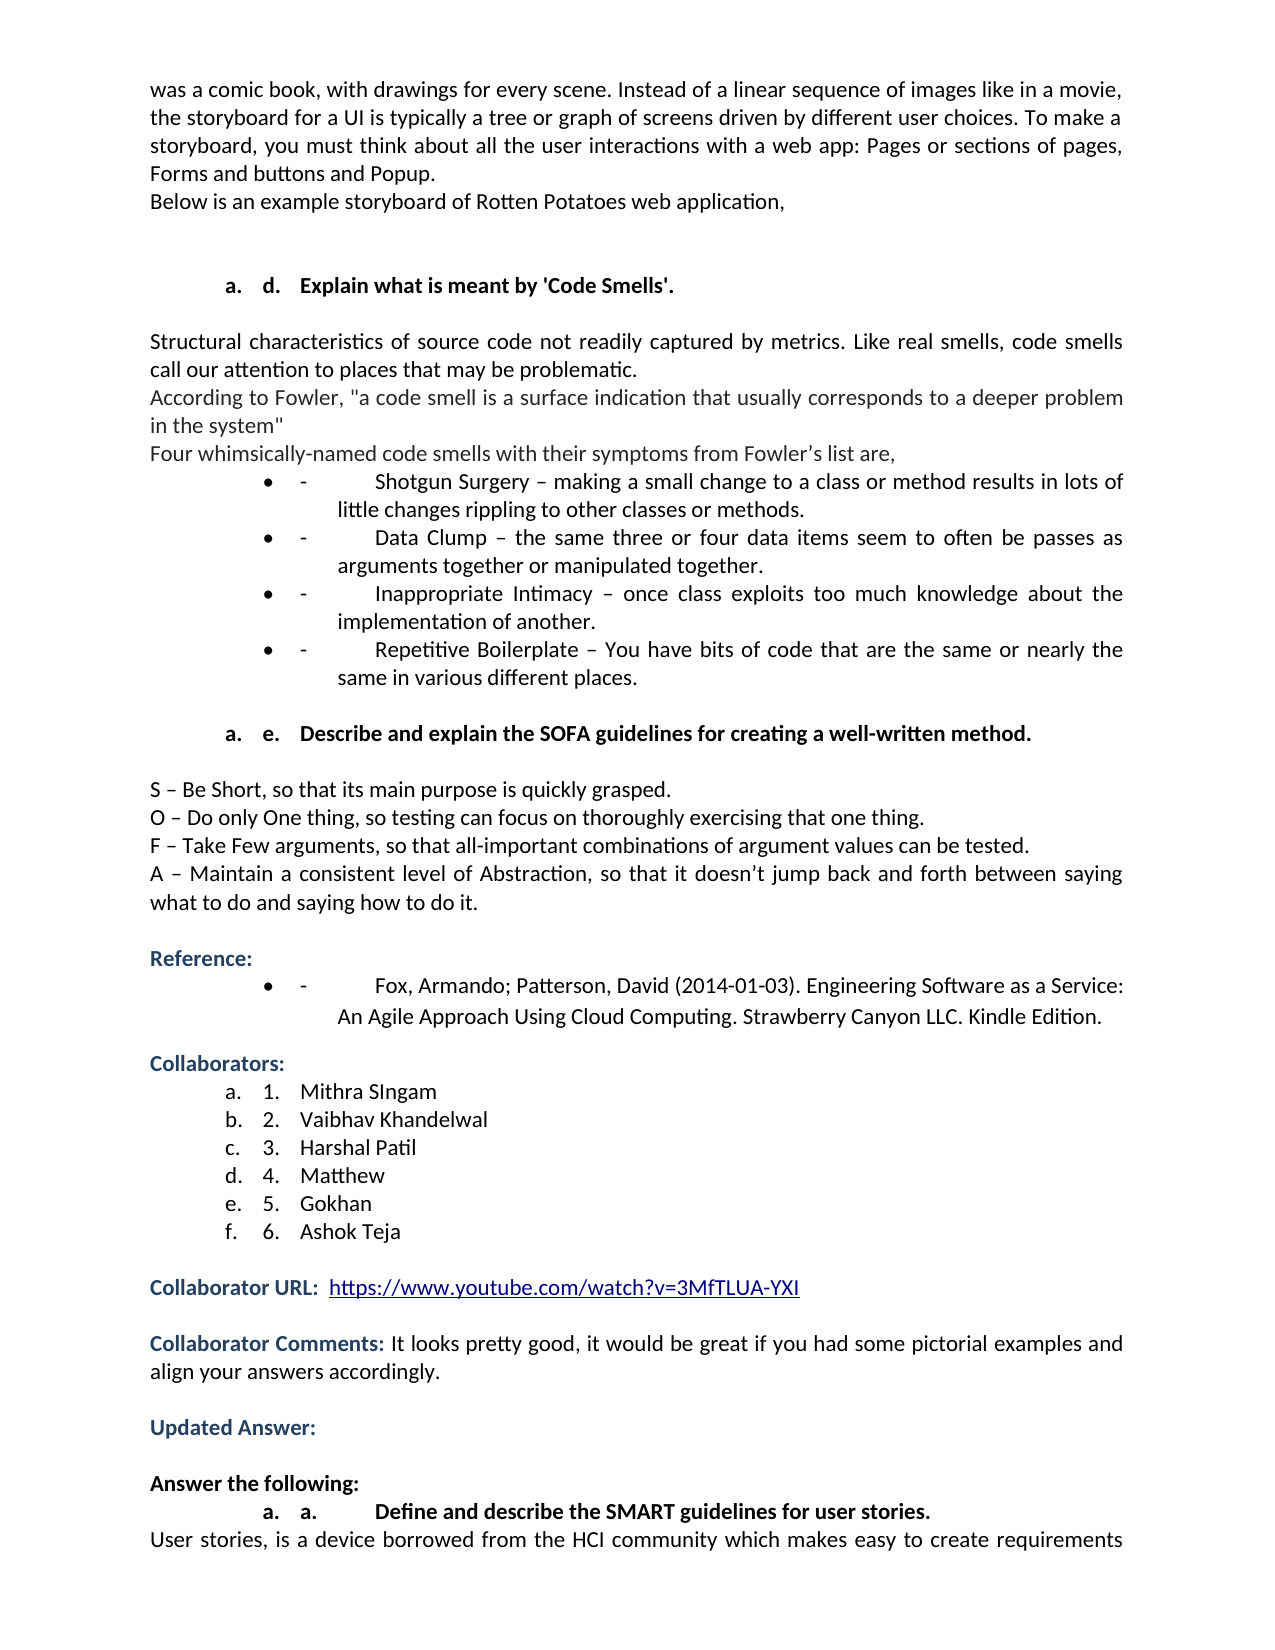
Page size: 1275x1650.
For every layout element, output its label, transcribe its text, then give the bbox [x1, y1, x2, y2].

text Updated Answer: [150, 1413, 1125, 1441]
text Structural characteristics of source code not readily captured by metrics. Like real smells, code smells call our attention to places that may be problematic. [150, 327, 1125, 383]
text A – Maintain a consistent level of Abstraction, so that it doesn’t jump back and forth between saying what to do and saying how to do it. [150, 859, 1125, 916]
list a. Define and describe the SMART guidelines for user stories. [262, 1497, 1125, 1525]
list 1. Mithra SIngam [225, 1077, 1125, 1105]
text F – Take Few arguments, so that all-important combinations of argument values can be tested. [150, 832, 1125, 859]
text Collaborators: [150, 1049, 1125, 1077]
text S – Be Short, so that its main purpose is quickly grasped. [150, 776, 1125, 803]
list 3. Harshal Patil [225, 1133, 1125, 1161]
list 4. Matthew [225, 1161, 1125, 1189]
list - Fox, Armando; Patterson, David (2014-01-03). Engineering Software as a Service: An Agile Approach Using Cloud Computing. Strawberry Canyon LLC. Kindle Edition. [262, 972, 1125, 1030]
list 5. Gokhan [225, 1189, 1125, 1217]
list - Shotgun Surgery – making a small change to a class or method results in lots of little changes rippling to other classes or methods. [262, 467, 1125, 523]
text User stories, is a device borrowed from the HCI community which makes easy to create requirements [150, 1525, 1125, 1553]
list 2. Vaibhav Khandelwal [225, 1105, 1125, 1133]
list - Data Clump – the same three or four data items seem to often be passes as arguments together or manipulated together. [262, 523, 1125, 579]
text Collaborator Comments: It looks pretty good, it would be great if you had some pictorial examples and align your answers accordingly. [150, 1329, 1125, 1385]
list - Inappropriate Intimacy – once class exploits too much knowledge about the implementation of another. [262, 579, 1125, 635]
text Below is an example storyboard of Rotten Potatoes web application, [150, 187, 1125, 215]
list d. Explain what is meant by 'Code Smells'. [225, 271, 1125, 299]
text O – Do only One thing, so testing can focus on thoroughly exercising that one thing. [150, 803, 1125, 832]
list - Repetitive Boilerplate – You have bits of code that are the same or nearly the same in various different places. [262, 635, 1125, 691]
text Reference: [150, 944, 1125, 972]
text was a comic book, with drawings for every scene. Instead of a linear sequence of images like in a movie, the storyboard for a UI is typically a tree or graph of screens driven by different user choices. To make a storyboard, you must think about all the user interactions with a web app: Pages or sections of pages, Forms and buttons and Popup. [150, 75, 1125, 187]
list 6. Ashok Teja [225, 1217, 1125, 1245]
list e. Describe and explain the SOFA guidelines for creating a well-written method. [225, 719, 1125, 747]
text According to Fowler, "a code smell is a surface indication that usually corresponds to a deeper problem in the system" [150, 383, 1125, 439]
text Collaborator URL: https://www.youtube.com/watch?v=3MfTLUA-YXI [150, 1273, 1125, 1301]
text Answer the following: [150, 1469, 1125, 1497]
text Four whimsically-named code smells with their symptoms from Fowler’s list are, [150, 439, 1125, 467]
